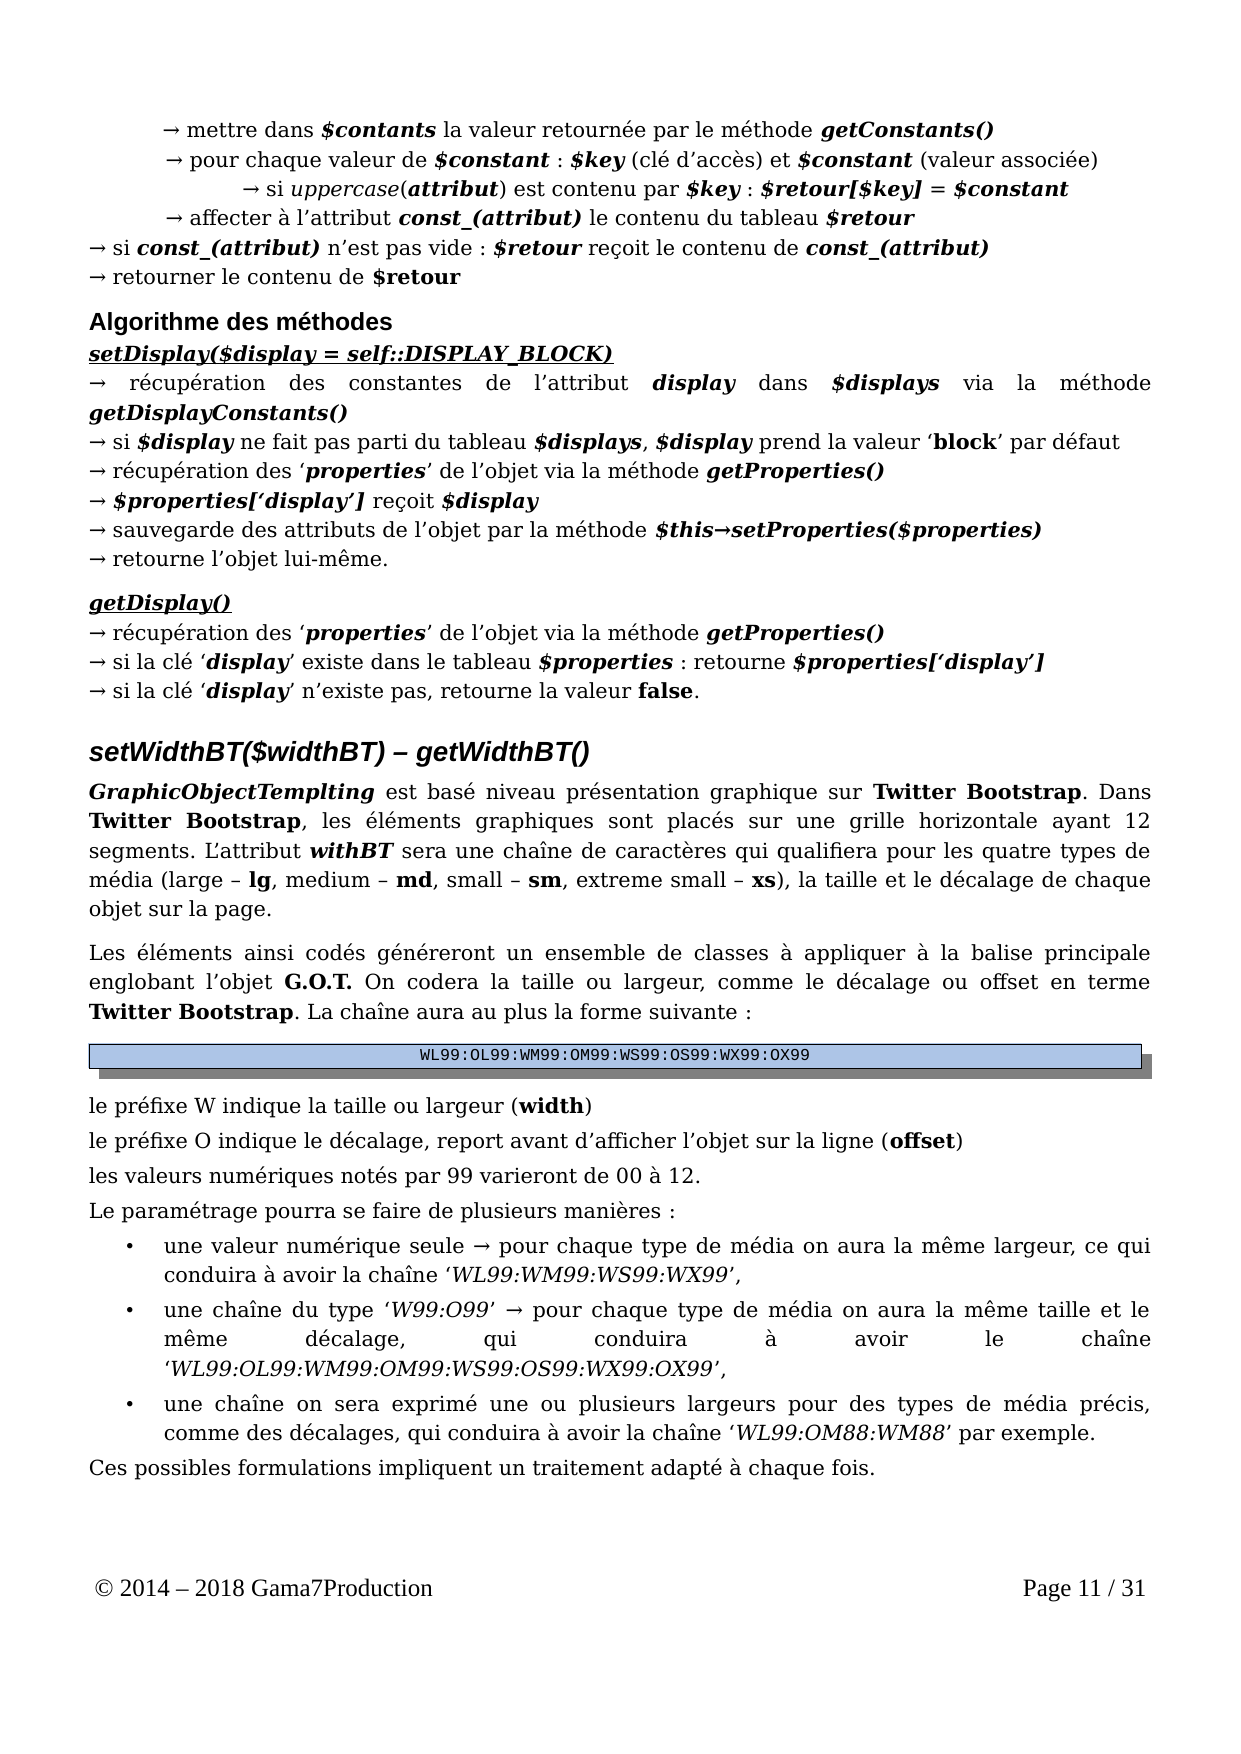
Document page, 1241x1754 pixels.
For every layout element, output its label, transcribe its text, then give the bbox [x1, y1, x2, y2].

text les valeurs numériques notés par 99 varieront de 00 à 12. [88, 1164, 1152, 1189]
text → retourner le contenu de $retour [88, 265, 1152, 289]
subtitle setWidthBT($widthBT) – getWidthBT() [88, 736, 1152, 767]
text Les éléments ainsi codés généreront un ensemble de classes à appliquer à la balise principale englobant l’objet G.O.T. On codera la taille ou largeur, comme le décalage ou offset en terme Twitter Bootstrap. La chaîne aura au plus la forme suivante : [88, 941, 1152, 1024]
text getDisplay() [88, 591, 1152, 615]
text → si la clé ‘display’ n’existe pas, retourne la valeur false. [88, 679, 1152, 703]
text → affecter à l’attribut const_(attribut) le contenu du tableau $retour [165, 206, 1152, 231]
list une chaîne du type ‘W99:O99’ → pour chaque type de média on aura la même taille et le même décalage, qui conduira à avoir le chaîne ‘WL99:OL99:WM99:OM99:WS99:OS99:WX99:OX99’, [126, 1298, 1152, 1381]
text → si $display ne fait pas parti du tableau $displays, $display prend la valeur ‘block’ par défaut [88, 430, 1152, 454]
text le préfixe W indique la taille ou largeur (width) [88, 1094, 1152, 1118]
text → si uppercase(attribut) est contenu par $key : $retour[$key] = $constant [242, 177, 1152, 201]
text Le paramétrage pourra se faire de plusieurs manières : [88, 1199, 1152, 1224]
text le préfixe O indique le décalage, report avant d’afficher l’objet sur la ligne (offset) [88, 1129, 1152, 1153]
text → si const_(attribut) n’est pas vide : $retour reçoit le contenu de const_(attribut) [88, 236, 1152, 260]
text Ces possibles formulations impliquent un traitement adapté à chaque fois. [88, 1456, 1152, 1480]
list une chaîne on sera exprimé une ou plusieurs largeurs pour des types de média précis, comme des décalages, qui conduira à avoir la chaîne ‘WL99:OM88:WM88’ par exemple. [126, 1392, 1152, 1445]
list une valeur numérique seule → pour chaque type de média on aura la même largeur, ce qui conduira à avoir la chaîne ‘WL99:WM99:WS99:WX99’, [126, 1234, 1152, 1288]
text → pour chaque valeur de $constant : $key (clé d’accès) et $constant (valeur associée) [165, 147, 1152, 172]
text setDisplay($display = self::DISPLAY_BLOCK) [88, 342, 1152, 366]
subtitle Algorithme des méthodes [88, 307, 1152, 335]
text → si la clé ‘display’ existe dans le tableau $properties : retourne $properties[‘display’] [88, 650, 1152, 674]
text → récupération des ‘properties’ de l’objet via la méthode getProperties() [88, 459, 1152, 484]
text → sauvegarde des attributs de l’objet par la méthode $this→setProperties($properties) [88, 518, 1152, 542]
text → $properties[‘display’] reçoit $display [88, 488, 1152, 513]
text GraphicObjectTemplting est basé niveau présentation graphique sur Twitter Bootstrap. Dans Twitter Bootstrap, les éléments graphiques sont placés sur une grille horizontale ayant 12 segments. L’attribut withBT sera une chaîne de caractères qui qualifiera pour les quatre types de média (large – lg, medium – md, small – sm, extreme small – xs), la taille et le décalage de chaque objet sur la page. [88, 780, 1152, 922]
text WL99:OL99:WM99:OM99:WS99:OS99:WX99:OX99 [90, 1045, 1141, 1068]
text → récupération des ‘properties’ de l’objet via la méthode getProperties() [88, 620, 1152, 645]
text → mettre dans $contants la valeur retournée par le méthode getConstants() [88, 118, 1152, 143]
text → récupération des constantes de l’attribut display dans $displays via la méthode getDisplayConstants() [88, 371, 1152, 425]
text → retourne l’objet lui-même. [88, 547, 1152, 572]
